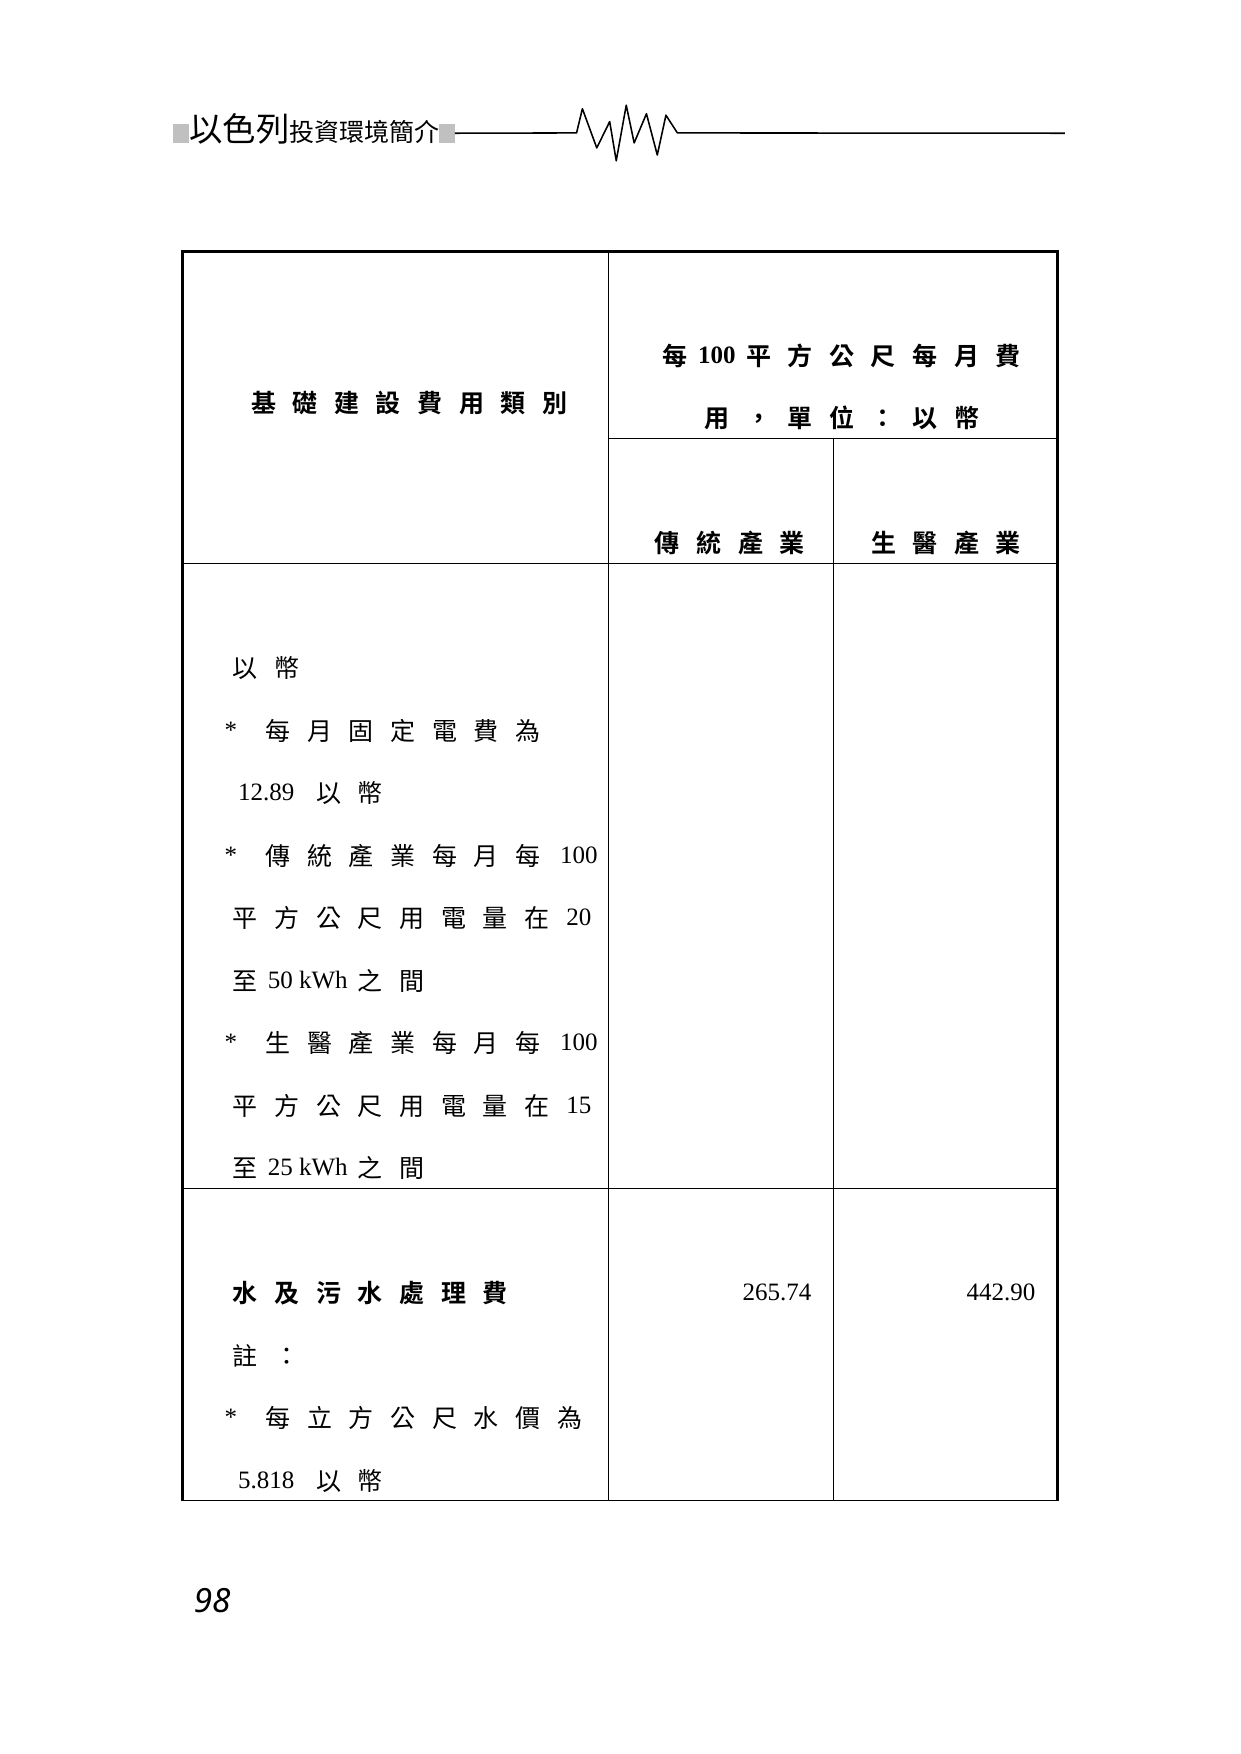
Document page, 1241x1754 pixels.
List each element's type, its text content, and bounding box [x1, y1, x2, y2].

table_cell 水及污水處理費 註： * 每立方公尺水價為5.818以幣 [184, 1189, 608, 1500]
table_cell 傳統產業 [609, 439, 833, 563]
table_cell [834, 564, 1056, 1188]
table_cell 生醫產業 [834, 439, 1056, 563]
table_cell 442.90 [834, 1189, 1056, 1500]
table_cell 以幣 * 每月固定電費為12.89以幣 * 傳統產業每月每100平方公尺用電量在20至50 kWh之間 * 生醫產業每月每100平方公尺用電量在15至25 kWh之間 [184, 564, 608, 1188]
table_cell 265.74 [609, 1189, 833, 1500]
table_header 基礎建設費用類別 [184, 253, 608, 563]
table_cell [609, 564, 833, 1188]
table_header 每100平方公尺每月費用，單位：以幣 [609, 253, 1056, 438]
